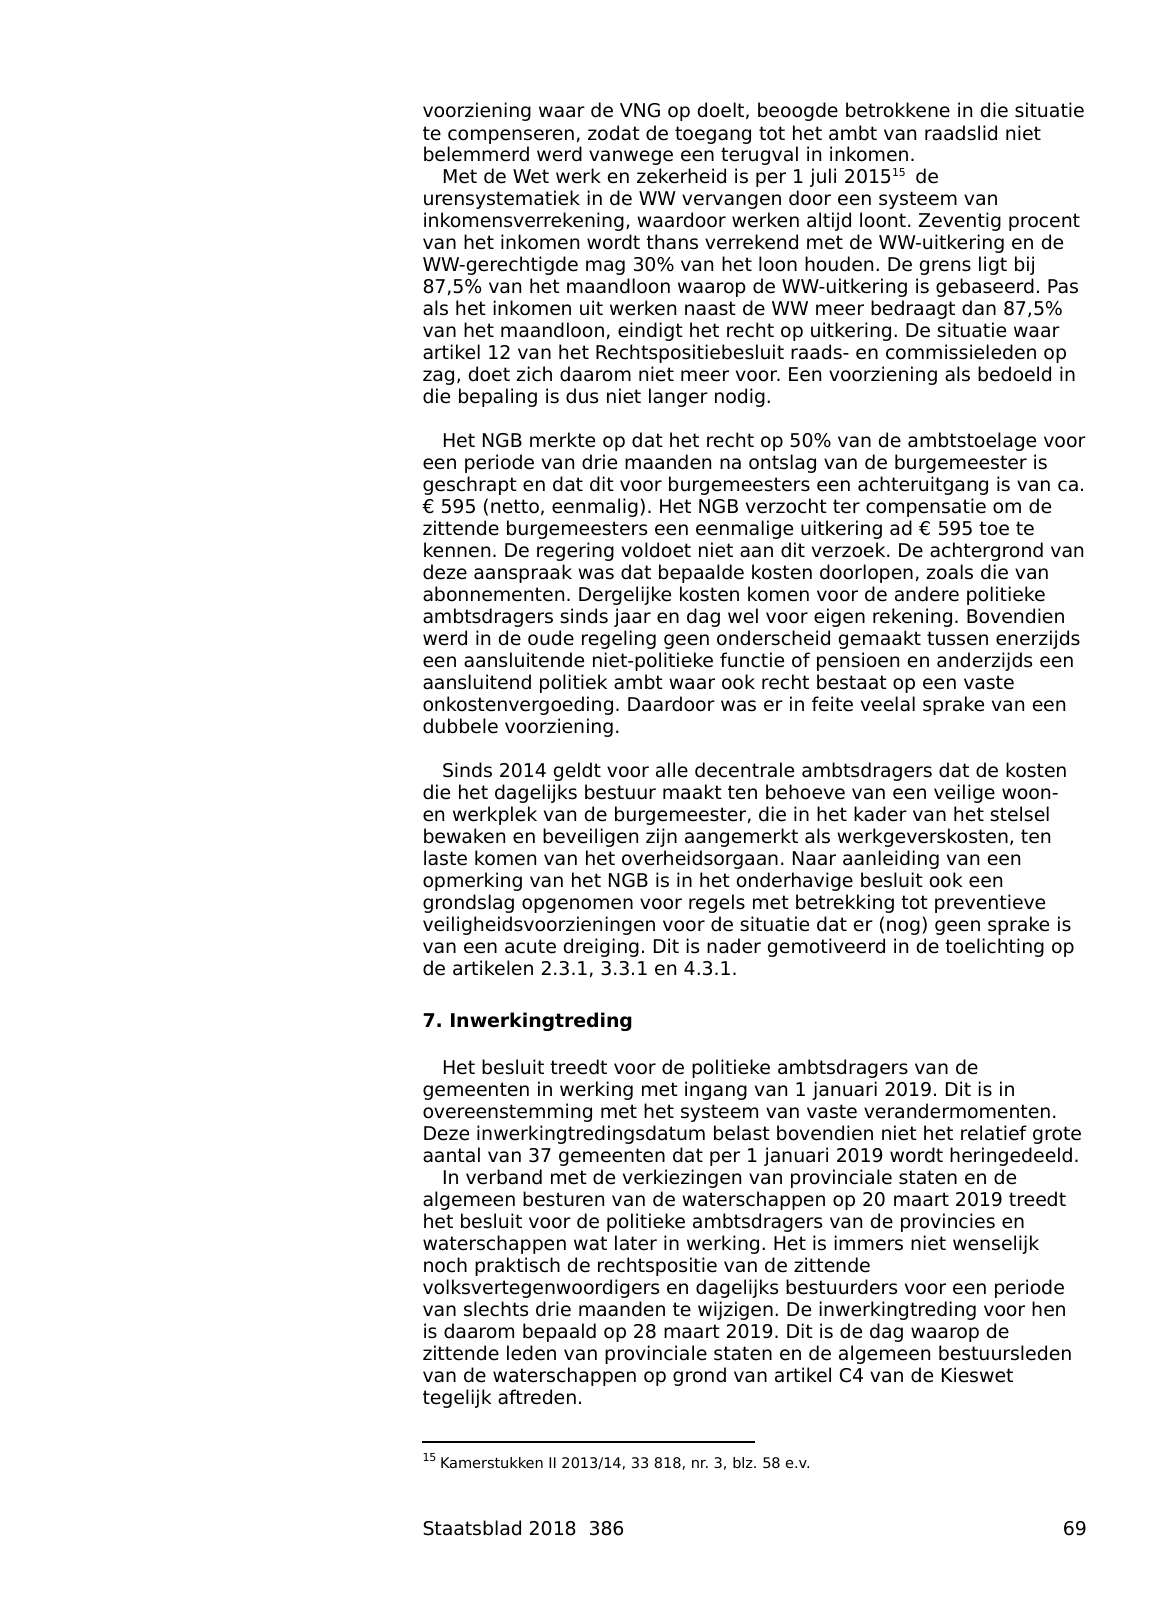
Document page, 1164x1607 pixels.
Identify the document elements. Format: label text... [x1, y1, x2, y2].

text Het besluit treedt voor de politieke ambtsdragers van de gemeenten in werking met ingang van 1 januari 2019. Dit is in overeenstemming met het systeem van vaste verandermomenten. Deze inwerkingtredingsdatum belast bovendien niet het relatief grote aantal van 37 gemeenten dat per 1 januari 2019 wordt heringedeeld. [422, 1057, 1087, 1167]
text Sinds 2014 geldt voor alle decentrale ambtsdragers dat de kosten die het dagelijks bestuur maakt ten behoeve van een veilige woon- en werkplek van de burgemeester, die in het kader van het stelsel bewaken en beveiligen zijn aangemerkt als werkgeverskosten, ten laste komen van het overheidsorgaan. Naar aanleiding van een opmerking van het NGB is in het onderhavige besluit ook een grondslag opgenomen voor regels met betrekking tot preventieve veiligheidsvoorzieningen voor de situatie dat er (nog) geen sprake is van een acute dreiging. Dit is nader gemotiveerd in de toelichting op de artikelen 2.3.1, 3.3.1 en 4.3.1. [422, 760, 1087, 980]
text Met de Wet werk en zekerheid is per 1 juli 2015 de urensystematiek in de WW vervangen door een systeem van inkomensverrekening, waardoor werken altijd loont. Zeventig procent van het inkomen wordt thans verrekend met de WW-uitkering en de WW-gerechtigde mag 30% van het loon houden. De grens ligt bij 87,5% van het maandloon waarop de WW-uitkering is gebaseerd. Pas als het inkomen uit werken naast de WW meer bedraagt dan 87,5% van het maandloon, eindigt het recht op uitkering. De situatie waar artikel 12 van het Rechtspositiebesluit raads- en commissieleden op zag, doet zich daarom niet meer voor. Een voorziening als bedoeld in die bepaling is dus niet langer nodig. [422, 166, 1087, 408]
text Het NGB merkte op dat het recht op 50% van de ambtstoelage voor een periode van drie maanden na ontslag van de burgemeester is geschrapt en dat dit voor burgemeesters een achteruitgang is van ca. € 595 (netto, eenmalig). Het NGB verzocht ter compensatie om de zittende burgemeesters een eenmalige uitkering ad € 595 toe te kennen. De regering voldoet niet aan dit verzoek. De achtergrond van deze aanspraak was dat bepaalde kosten doorlopen, zoals die van abonnementen. Dergelijke kosten komen voor de andere politieke ambtsdragers sinds jaar en dag wel voor eigen rekening. Bovendien werd in de oude regeling geen onderscheid gemaakt tussen enerzijds een aansluitende niet-politieke functie of pensioen en anderzijds een aansluitend politiek ambt waar ook recht bestaat op een vaste onkostenvergoeding. Daardoor was er in feite veelal sprake van een dubbele voorziening. [422, 430, 1087, 738]
text In verband met de verkiezingen van provinciale staten en de algemeen besturen van de waterschappen op 20 maart 2019 treedt het besluit voor de politieke ambtsdragers van de provincies en waterschappen wat later in werking. Het is immers niet wenselijk noch praktisch de rechtspositie van de zittende volksvertegenwoordigers en dagelijks bestuurders voor een periode van slechts drie maanden te wijzigen. De inwerkingtreding voor hen is daarom bepaald op 28 maart 2019. Dit is de dag waarop de zittende leden van provinciale staten en de algemeen bestuursleden van de waterschappen op grond van artikel C4 van de Kieswet tegelijk aftreden. [422, 1167, 1087, 1409]
text voorziening waar de VNG op doelt, beoogde betrokkene in die situatie te compenseren, zodat de toegang tot het ambt van raadslid niet belemmerd werd vanwege een terugval in inkomen. [422, 100, 1087, 166]
text Kamerstukken II 2013/14, 33 818, nr. 3, blz. 58 e.v. [422, 1451, 1087, 1473]
subtitle 7. Inwerkingtreding [422, 1010, 1087, 1032]
